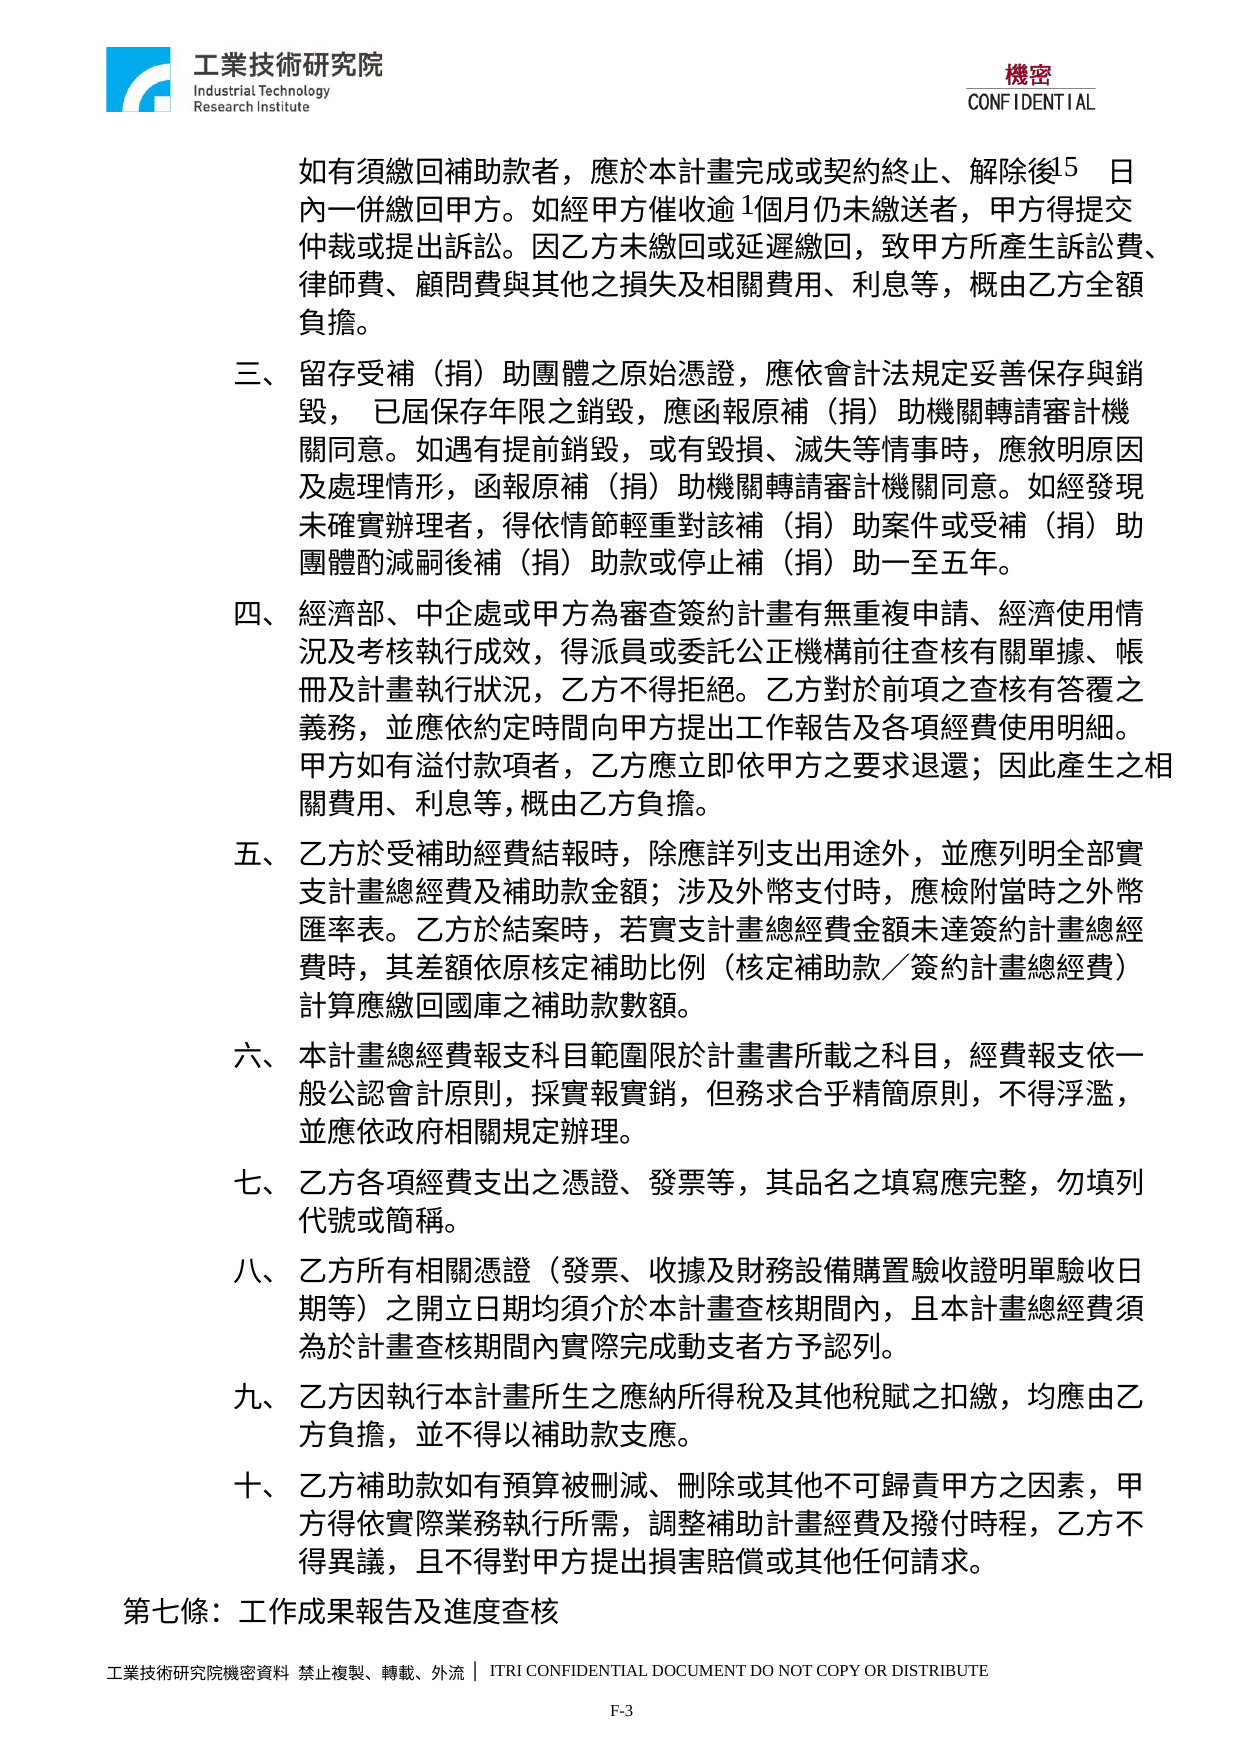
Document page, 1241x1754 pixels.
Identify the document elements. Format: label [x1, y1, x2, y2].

picture [965, 60, 1096, 112]
picture [123, 47, 383, 112]
